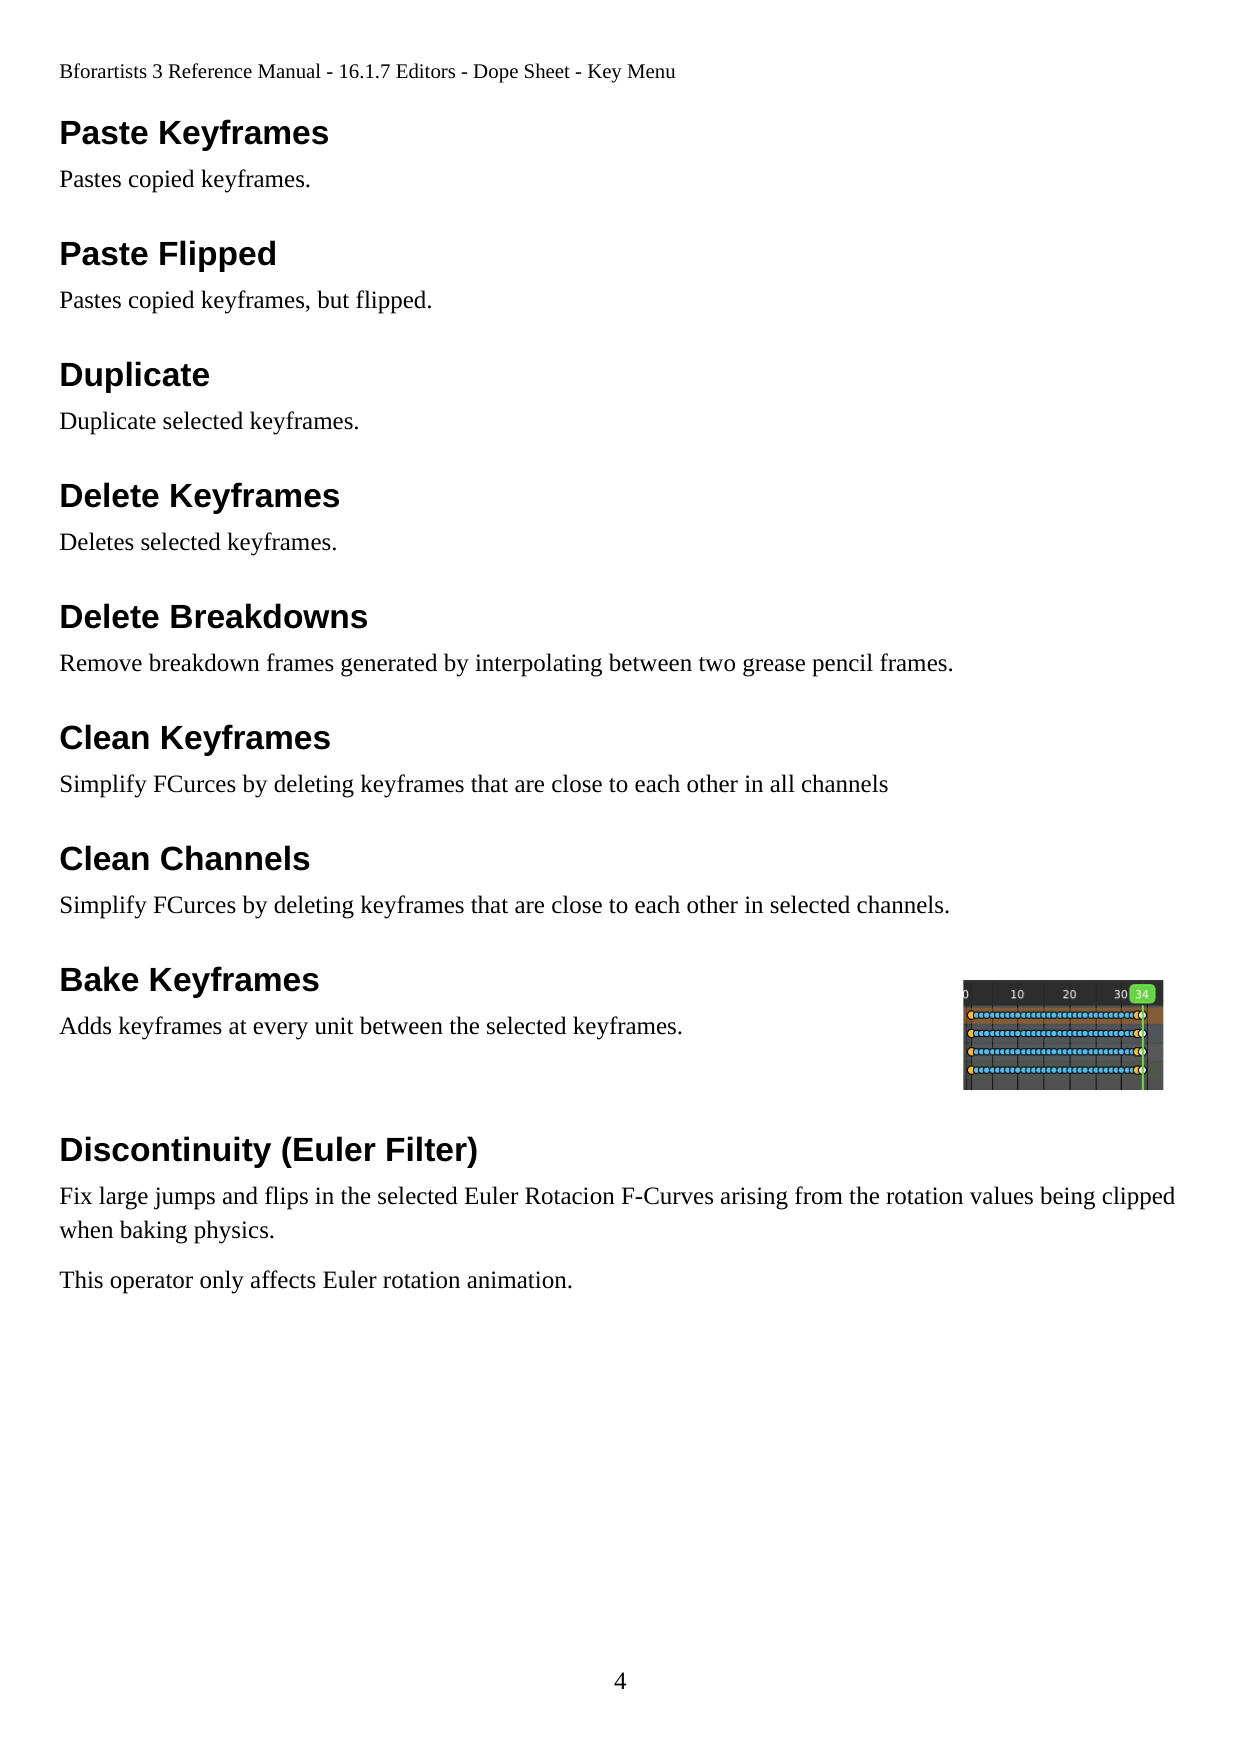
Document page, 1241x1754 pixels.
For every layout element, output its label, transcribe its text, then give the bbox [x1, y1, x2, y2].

text Duplicate selected keyframes. [59, 406, 1181, 434]
picture [963, 980, 1164, 1090]
text Remove breakdown frames generated by interpolating between two grease pencil frames. [59, 648, 1181, 677]
text Pastes copied keyframes. [59, 164, 1181, 192]
subtitle Paste Flipped [59, 234, 1181, 272]
text This operator only affects Euler rotation animation. [59, 1265, 1181, 1293]
subtitle Clean Keyframes [59, 718, 1181, 756]
subtitle Discontinuity (Euler Filter) [59, 1130, 1181, 1169]
subtitle Duplicate [59, 355, 1181, 393]
text Simplify FCurces by deleting keyframes that are close to each other in selected channels. [59, 890, 1181, 919]
text Fix large jumps and flips in the selected Euler Rotacion F-Curves arising from the rotation values being clipped when baking physics. [59, 1181, 1181, 1244]
subtitle Delete Breakdowns [59, 597, 1181, 635]
subtitle Paste Keyframes [59, 113, 1181, 151]
subtitle Delete Keyframes [59, 476, 1181, 514]
subtitle Bake Keyframes [59, 960, 1181, 998]
subtitle Clean Channels [59, 839, 1181, 877]
text Pastes copied keyframes, but flipped. [59, 285, 1181, 313]
text Deletes selected keyframes. [59, 527, 1181, 556]
text Adds keyframes at every unit between the selected keyframes. [59, 1011, 963, 1040]
text Simplify FCurces by deleting keyframes that are close to each other in all channels [59, 769, 1181, 798]
